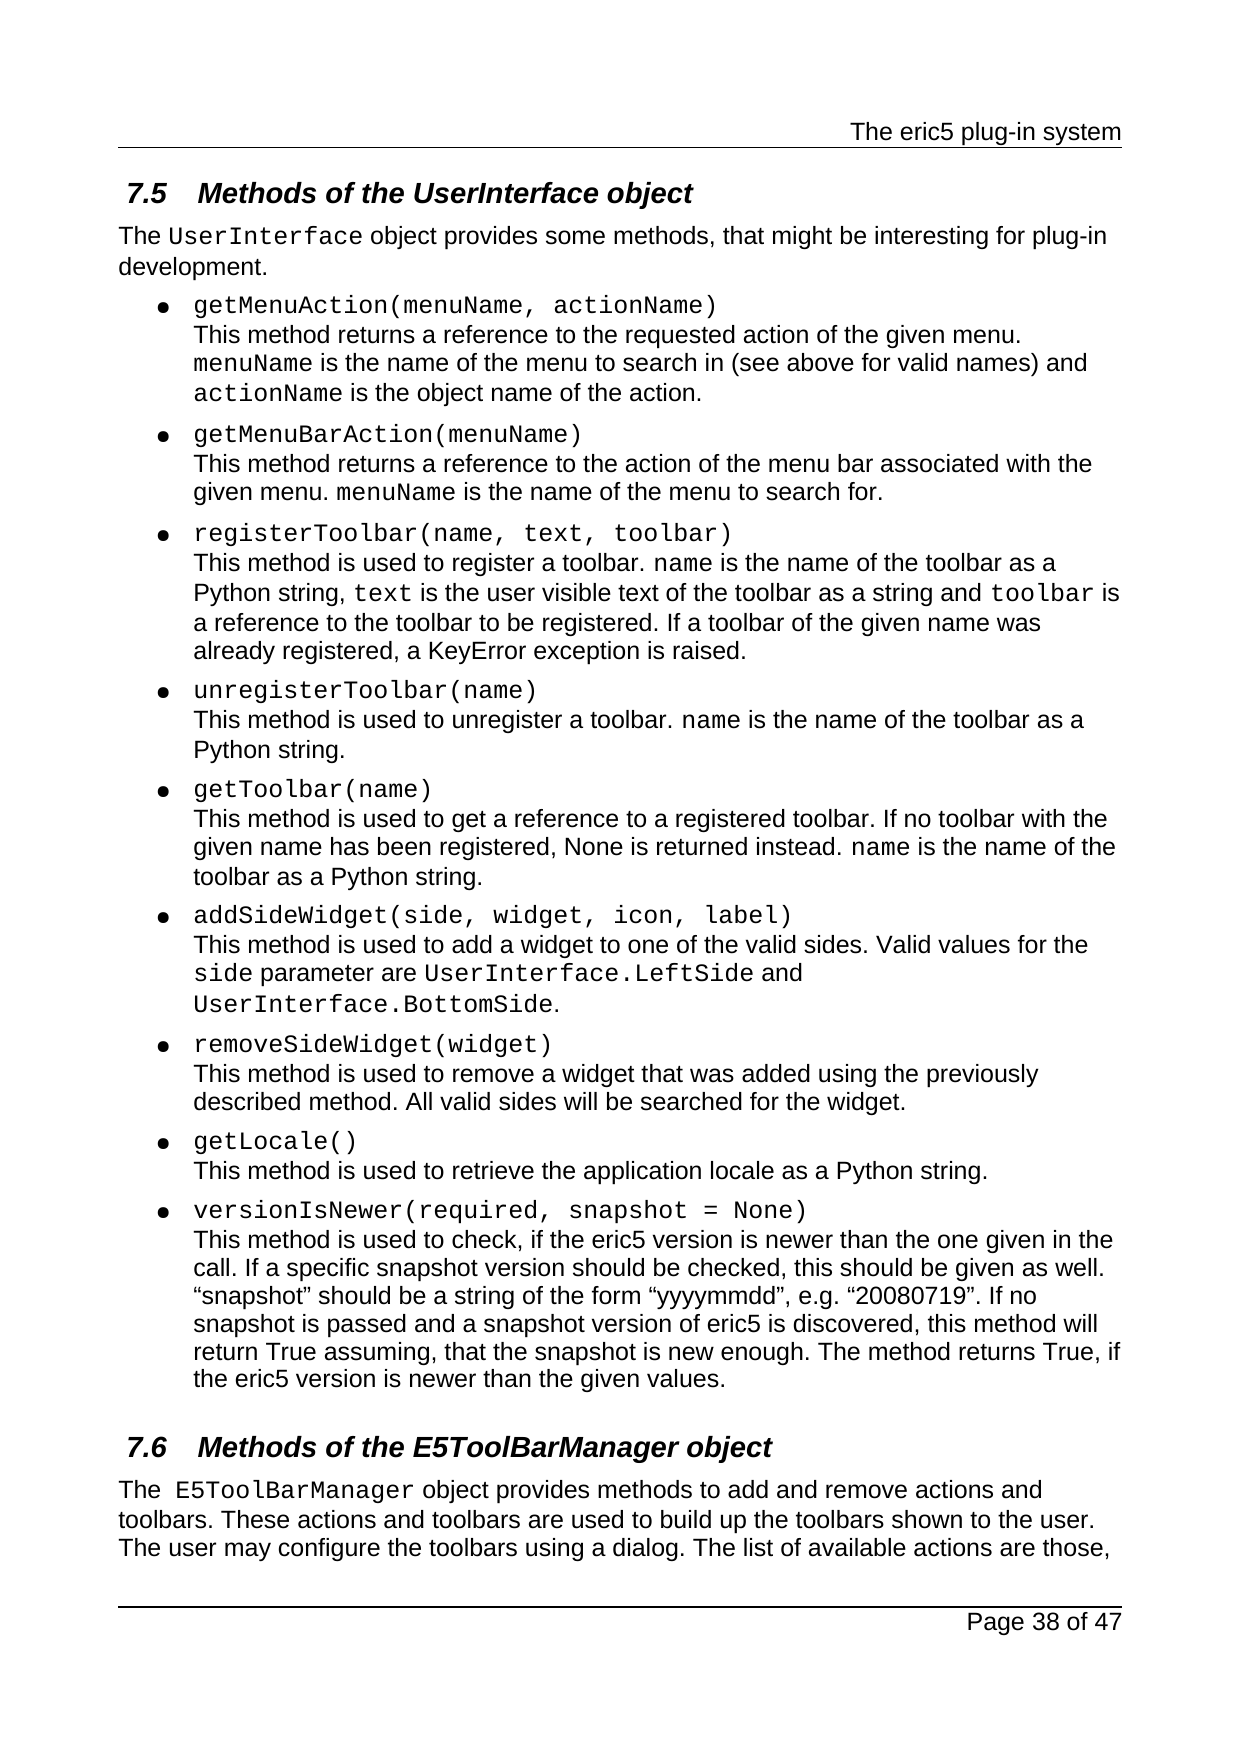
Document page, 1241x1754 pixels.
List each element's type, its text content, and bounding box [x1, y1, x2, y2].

list removeSideWidget(widget) This method is used to remove a widget that was added using the previously described method. All valid sides will be searched for the widget. [156, 1032, 1122, 1116]
list getToolbar(name) This method is used to get a reference to a registered toolbar. If no toolbar with the given name has been registered, None is returned instead. name is the name of the toolbar as a Python string. [156, 776, 1122, 891]
list getMenuBarAction(menuName) This method returns a reference to the action of the menu bar associated with the given menu. menuName is the name of the menu to search for. [156, 422, 1122, 508]
list addSideWidget(side, widget, icon, label) This method is used to add a widget to one of the valid sides. Valid values for the side parameter are UserInterface.LeftSide and UserInterface.BottomSide. [156, 903, 1122, 1019]
text The E5ToolBarManager object provides methods to add and remove actions and toolbars. These actions and toolbars are used to build up the toolbars shown to the user. The user may configure the toolbars using a dialog. The list of available actions are those, [118, 1476, 1122, 1562]
subtitle Methods of the E5ToolBarManager object [118, 1431, 1122, 1463]
list getLocale() This method is used to retrieve the application locale as a Python string. [156, 1129, 1122, 1185]
list unregisterToolbar(name) This method is used to unregister a toolbar. name is the name of the toolbar as a Python string. [156, 677, 1122, 764]
list getMenuAction(menuName, actionName) This method returns a reference to the requested action of the given menu. menuName is the name of the menu to search in (see above for valid names) and actionName is the object name of the action. [156, 293, 1122, 409]
text The UserInterface object provides some methods, that might be interesting for plug-in development. [118, 222, 1122, 280]
subtitle Methods of the UserInterface object [118, 177, 1122, 210]
list versionIsNewer(required, snapshot = None) This method is used to check, if the eric5 version is newer than the one given in the call. If a specific snapshot version should be checked, this should be given as well. “snapshot” should be a string of the form “yyyymmdd”, e.g. “20080719”. If no snapshot is passed and a snapshot version of eric5 is discovered, this method will return True assuming, that the snapshot is new enough. The method returns True, if the eric5 version is newer than the given values. [156, 1197, 1122, 1393]
list registerToolbar(name, text, toolbar) This method is used to register a toolbar. name is the name of the toolbar as a Python string, text is the user visible text of the toolbar as a string and toolbar is a reference to the toolbar to be registered. If a toolbar of the given name was already registered, a KeyError exception is raised. [156, 521, 1122, 665]
